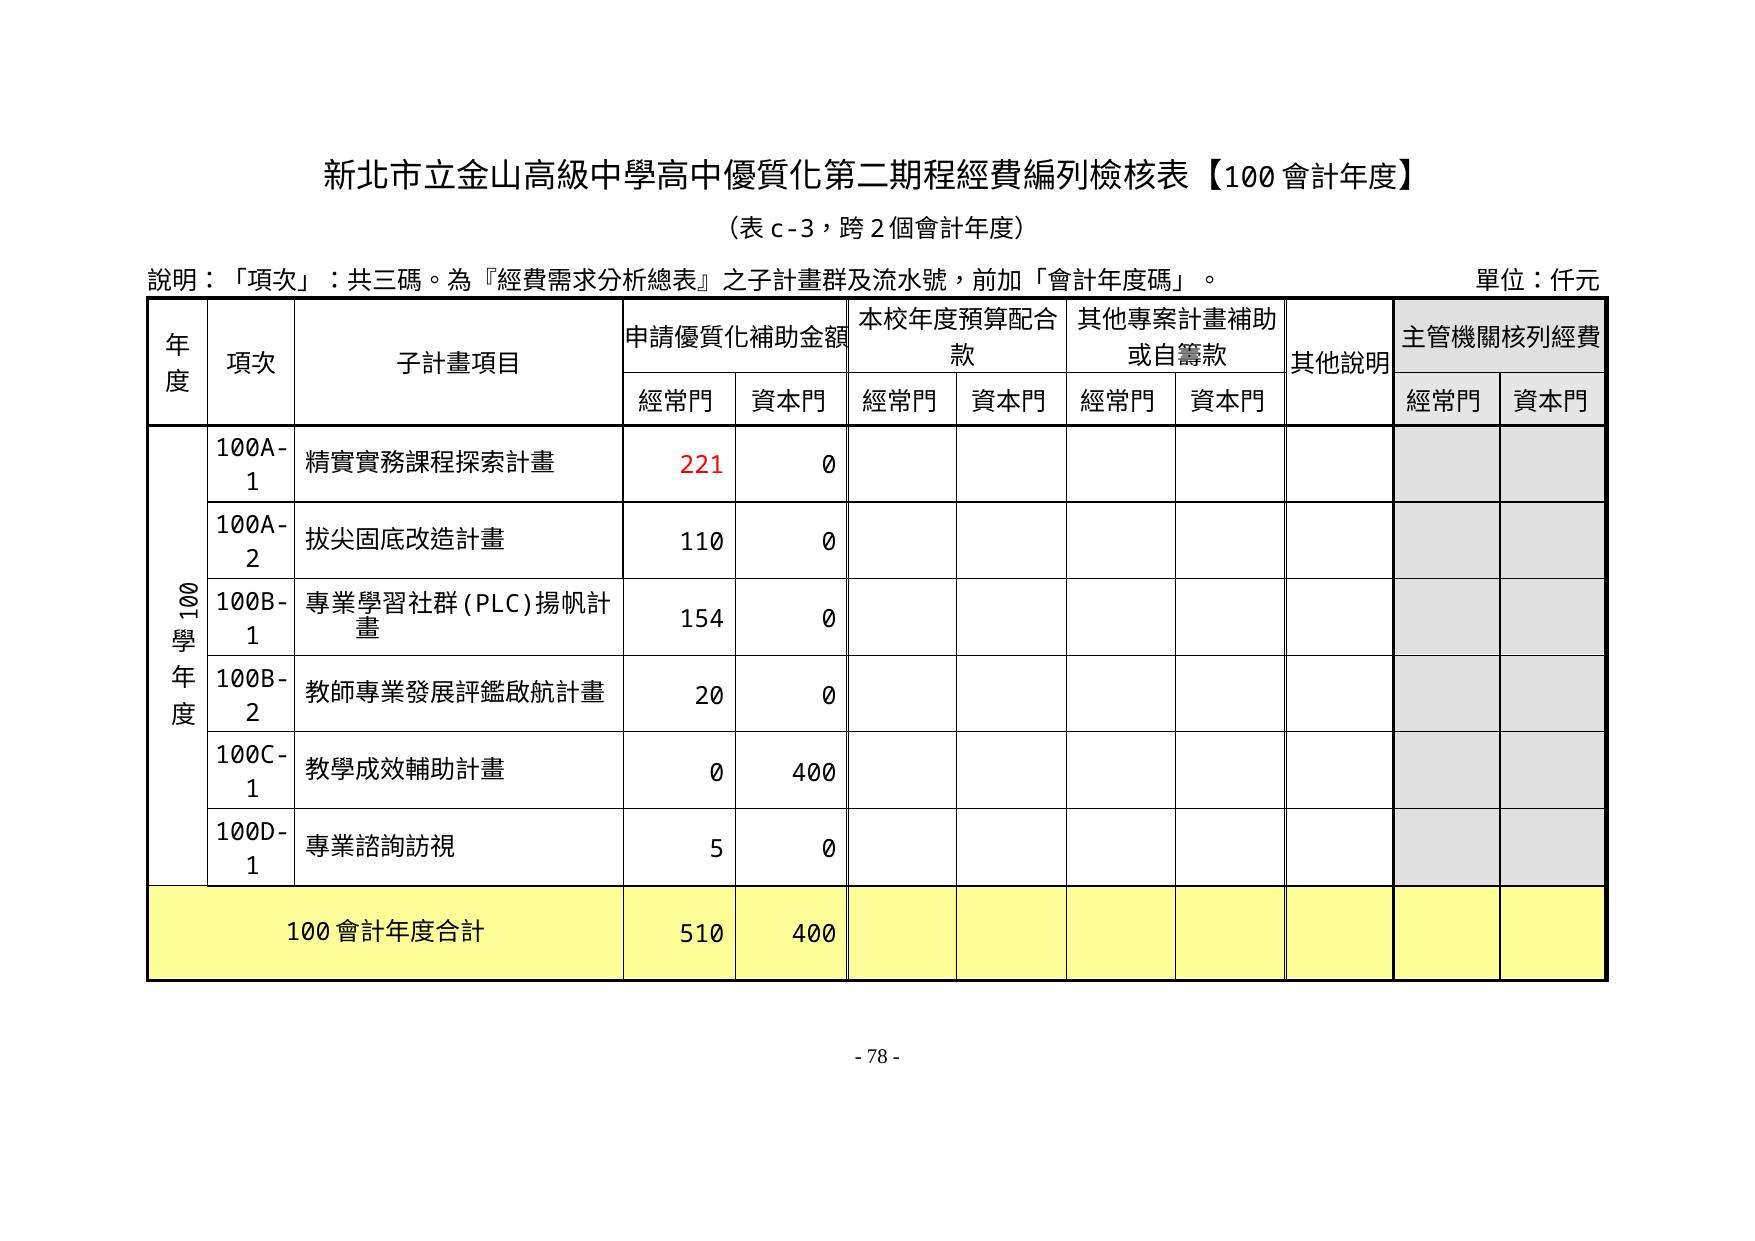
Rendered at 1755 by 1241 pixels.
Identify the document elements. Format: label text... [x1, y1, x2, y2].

table_cell [849, 809, 956, 885]
table_cell 0 [736, 656, 846, 731]
table_cell 0 [736, 427, 846, 501]
table_cell [1395, 732, 1499, 808]
table_cell [1176, 656, 1284, 731]
table_header 本校年度預算配合款 [849, 300, 1066, 372]
table_header 主管機關核列經費 [1395, 300, 1604, 372]
table_cell [957, 809, 1066, 885]
table_cell [849, 503, 956, 578]
table_cell [1395, 656, 1499, 731]
table_cell [1501, 427, 1604, 501]
table_cell 510 [624, 887, 735, 978]
table_cell 0 [736, 503, 846, 578]
table_cell [1067, 427, 1175, 501]
table_cell [1176, 427, 1284, 501]
table_cell 0 [736, 579, 846, 654]
table_cell [957, 427, 1066, 501]
table_cell [1176, 732, 1284, 808]
table_cell [1287, 732, 1392, 808]
table_cell [1176, 809, 1284, 885]
table_cell [849, 887, 956, 978]
table_cell [957, 503, 1066, 578]
table_header 年度 [149, 300, 207, 424]
table_cell 資本門 [1501, 373, 1604, 424]
table_cell [957, 579, 1066, 654]
table_cell [1067, 579, 1175, 654]
table_cell 教學成效輔助計畫 [295, 732, 623, 808]
table_cell 資本門 [736, 373, 846, 424]
table_cell 100D-1 [208, 809, 294, 885]
table_cell [1287, 427, 1392, 501]
table_cell 經常門 [1395, 373, 1499, 424]
table_cell 資本門 [957, 373, 1066, 424]
table_cell [1287, 503, 1392, 578]
table_cell [1501, 503, 1604, 578]
table_header 其他說明 [1287, 300, 1392, 424]
table_cell 100學年度 [149, 427, 207, 885]
table_cell [1501, 656, 1604, 731]
table_cell [1067, 503, 1175, 578]
table_cell 400 [736, 887, 846, 978]
text （表c-3，跨2個會計年度） [148, 198, 1606, 248]
table_cell 專業學習社群(PLC)揚帆計畫 [295, 579, 623, 654]
table_cell [1176, 503, 1284, 578]
table_cell 100A-2 [208, 503, 294, 578]
table_cell [1501, 809, 1604, 885]
table_cell [849, 427, 956, 501]
table_cell [1501, 732, 1604, 808]
table_cell 經常門 [849, 373, 956, 424]
table_cell [1287, 579, 1392, 654]
table_cell 精實實務課程探索計畫 [295, 427, 622, 501]
table_cell 100B-1 [208, 579, 294, 654]
table_header 申請優質化補助金額 [624, 300, 846, 372]
table_cell [1176, 579, 1284, 654]
text 說明：「項次」：共三碼。為『經費需求分析總表』之子計畫群及流水號，前加「會計年度碼」。 單位：仟元 [148, 260, 1606, 296]
table_cell [1287, 809, 1392, 885]
table_cell [957, 732, 1066, 808]
table_cell [1501, 887, 1604, 978]
table_cell [1395, 809, 1499, 885]
table_cell [1176, 887, 1284, 978]
table_header 子計畫項目 [295, 300, 622, 424]
table_cell 0 [624, 732, 735, 808]
table_cell 5 [624, 809, 735, 885]
table_cell 110 [624, 503, 735, 578]
table_cell [1287, 656, 1392, 731]
table_cell 154 [624, 579, 735, 654]
table_header 項次 [208, 300, 294, 424]
table_cell [1395, 887, 1499, 978]
table_cell 0 [736, 809, 846, 885]
table_cell [957, 656, 1066, 731]
table_cell [1501, 579, 1604, 654]
table_cell 221 [624, 427, 735, 501]
table_cell 資本門 [1176, 373, 1284, 424]
table_cell [1067, 887, 1175, 978]
table_cell 經常門 [1067, 373, 1175, 424]
table_cell 100會計年度合計 [149, 886, 623, 978]
table_cell 專業諮詢訪視 [295, 809, 623, 885]
table_cell [1395, 503, 1499, 578]
table_cell 拔尖固底改造計畫 [295, 503, 622, 578]
table_cell [1395, 427, 1499, 501]
table_cell [849, 656, 956, 731]
table_cell [1067, 732, 1175, 808]
table_cell [1067, 656, 1175, 731]
table_cell 20 [624, 656, 735, 731]
table_cell [1287, 887, 1392, 978]
table_cell 100B-2 [208, 656, 294, 731]
table_cell 教師專業發展評鑑啟航計畫 [295, 656, 623, 731]
table_cell [957, 887, 1066, 978]
text 新北市立金山高級中學高中優質化第二期程經費編列檢核表【100會計年度】 [148, 148, 1606, 198]
table_cell 100C-1 [208, 732, 294, 808]
table_cell 100A-1 [208, 427, 294, 501]
table_cell [1395, 579, 1499, 654]
table_cell [849, 579, 956, 654]
table_header 其他專案計畫補助 或自籌款 [1067, 300, 1284, 372]
table_cell [849, 732, 956, 808]
table_cell 經常門 [624, 373, 735, 424]
table_cell [1067, 809, 1175, 885]
table_cell 400 [736, 732, 846, 808]
